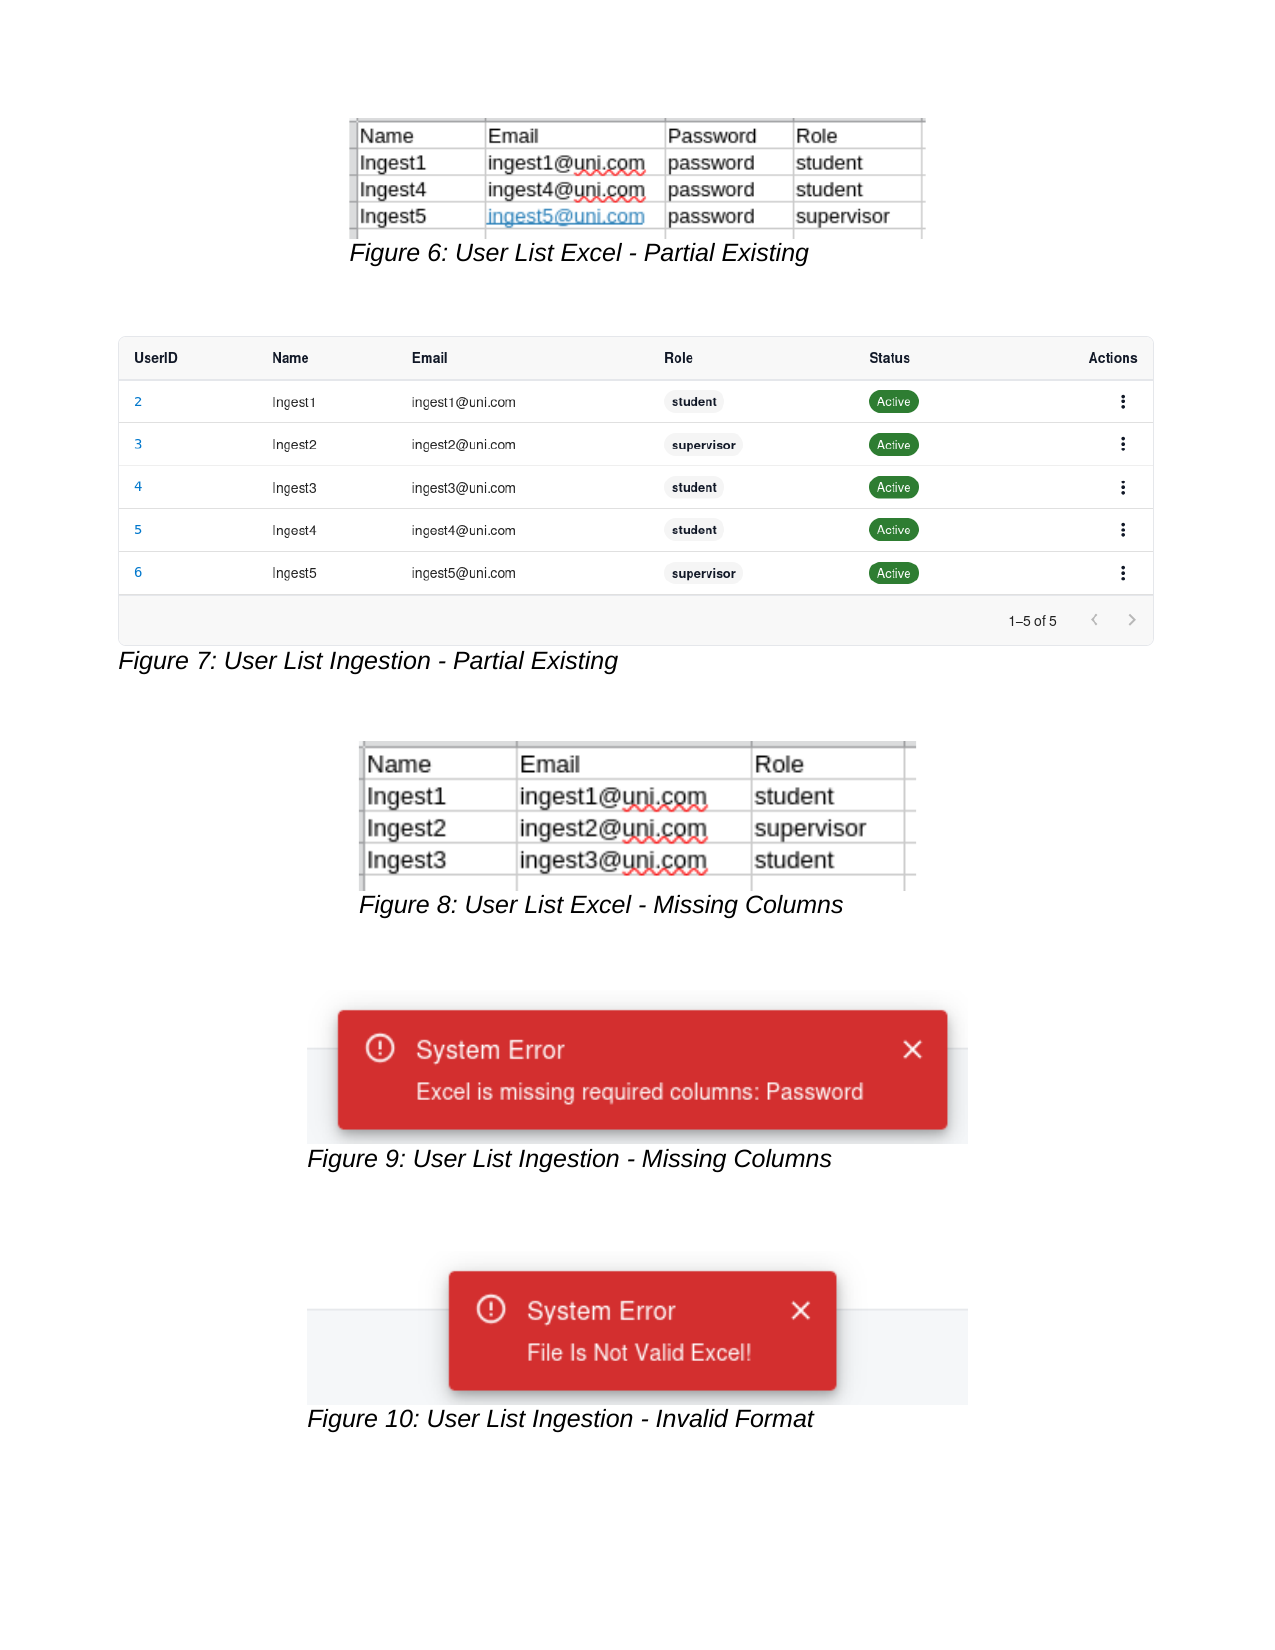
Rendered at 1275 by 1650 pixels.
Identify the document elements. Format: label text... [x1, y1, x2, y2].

text Figure 6: User List Excel - Partial Existing [349, 239, 926, 267]
text Figure 10: User List Ingestion - Invalid Format [307, 1405, 968, 1433]
text Figure 8: User List Excel - Missing Columns [359, 891, 916, 919]
picture [358, 741, 917, 891]
picture [118, 333, 1157, 647]
picture [349, 118, 926, 239]
text Figure 9: User List Ingestion - Missing Columns [307, 1144, 968, 1172]
text Figure 7: User List Ingestion - Partial Existing [118, 647, 1157, 675]
picture [307, 1251, 968, 1405]
picture [307, 990, 968, 1144]
